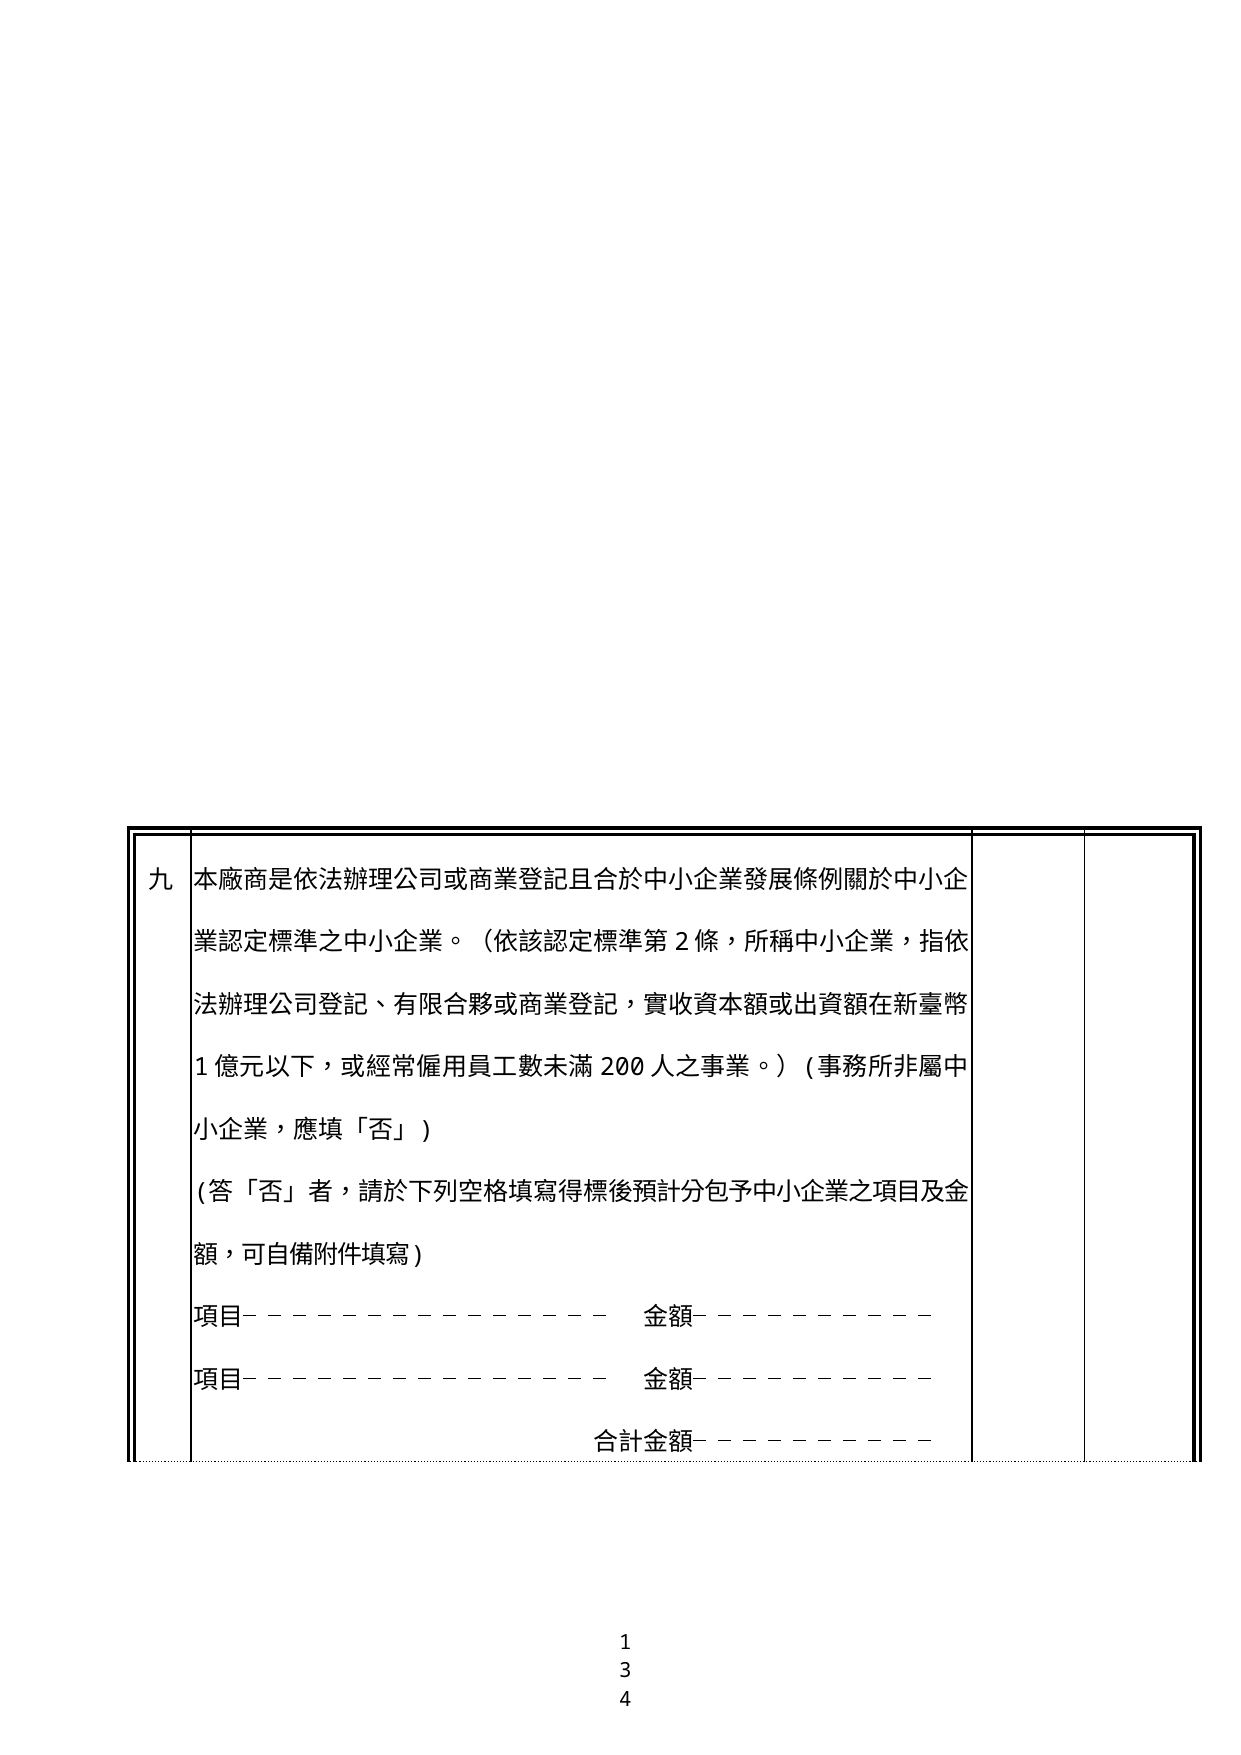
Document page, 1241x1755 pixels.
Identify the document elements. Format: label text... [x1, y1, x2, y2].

table_header 本廠商是依法辦理公司或商業登記且合於中小企業發展條例關於中小企業認定標準之中小企業。（依該認定標準第2條，所稱中小企業，指依法辦理公司登記、有限合夥或商業登記，實收資本額或出資額在新臺幣1億元以下，或經常僱用員工數未滿200人之事業。）(事務所非屬中小企業，應填「否」) (答「否」者，請於下列空格填寫得標後預計分包予中小企業之項目及金額，可自備附件填寫) 項目╴╴╴╴╴╴╴╴╴╴╴╴╴╴╴ 金額╴╴╴╴╴╴╴╴╴╴ 項目╴╴╴╴╴╴╴╴╴╴╴╴╴╴╴ 金額╴╴╴╴╴╴╴╴╴╴ 合計金額╴╴╴╴╴╴╴╴╴╴ [192, 836, 971, 1461]
table_header 九 [132, 830, 190, 1461]
table_header [1085, 830, 1197, 1461]
table_header [973, 836, 1084, 1461]
table_header [1085, 836, 1192, 1461]
